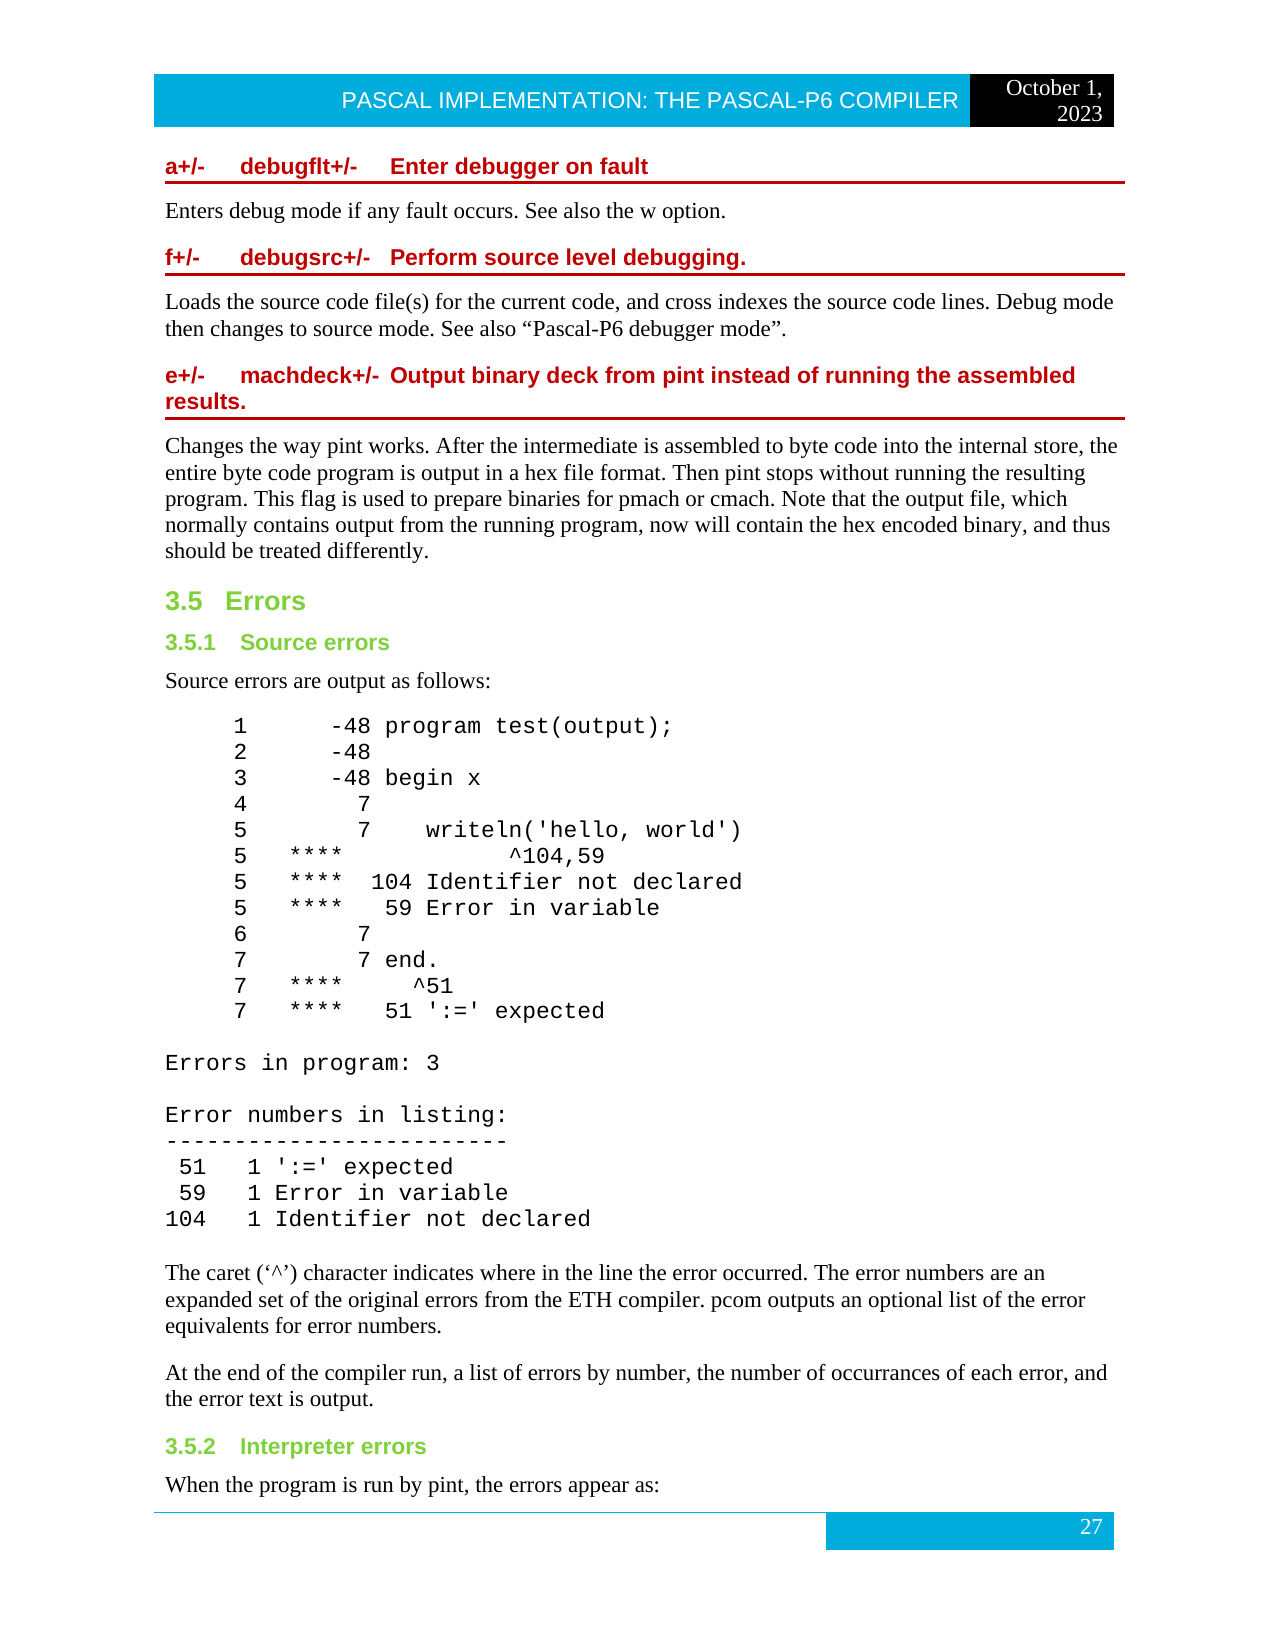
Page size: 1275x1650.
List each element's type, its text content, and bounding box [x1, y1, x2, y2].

text 51 1 ':=' expected [165, 1156, 1125, 1181]
text Enters debug mode if any fault occurs. See also the w option. [165, 197, 1125, 223]
text 7 **** 51 ':=' expected [165, 1000, 1125, 1026]
text 5 **** 104 Identifier not declared [165, 870, 1125, 896]
text 2 -48 [165, 741, 1125, 766]
text When the program is run by pint, the errors appear as: [165, 1472, 1125, 1498]
subtitle f+/- debugsrc+/- Perform source level debugging. [165, 244, 1125, 273]
text 5 **** 59 Error in variable [165, 896, 1125, 922]
subtitle Interpreter errors [165, 1433, 1125, 1459]
text 3 -48 begin x [165, 766, 1125, 792]
text The caret (‘^’) character indicates where in the line the error occurred. The error numbers are an expanded set of the original errors from the ETH compiler. pcom outputs an optional list of the error equivalents for error numbers. [165, 1259, 1125, 1338]
text 59 1 Error in variable [165, 1181, 1125, 1207]
subtitle Source errors [165, 628, 1125, 655]
text Errors in program: 3 [165, 1052, 1125, 1078]
text Changes the way pint works. After the intermediate is assembled to byte code into the internal store, the entire byte code program is output in a hex file format. Then pint stops without running the resulting program. This flag is used to prepare binaries for pmach or cmach. Note that the output file, which normally contains output from the running program, now will contain the hex encoded binary, and thus should be treated differently. [165, 432, 1125, 564]
subtitle Errors [165, 585, 1125, 616]
text Error numbers in listing: [165, 1104, 1125, 1129]
text Loads the source code file(s) for the current code, and cross indexes the source code lines. Debug mode then changes to source mode. See also “Pascal-P6 debugger mode”. [165, 288, 1125, 341]
text 7 7 end. [165, 948, 1125, 974]
text 104 1 Identifier not declared [165, 1207, 1125, 1233]
text 5 7 writeln('hello, world') [165, 818, 1125, 844]
text At the end of the compiler run, a list of errors by number, the number of occurrances of each error, and the error text is output. [165, 1359, 1125, 1412]
text 7 **** ^51 [165, 974, 1125, 1000]
text 5 **** ^104,59 [165, 844, 1125, 870]
text 6 7 [165, 922, 1125, 948]
subtitle a+/- debugflt+/- Enter debugger on fault [165, 153, 1125, 181]
text ------------------------- [165, 1129, 1125, 1156]
text 4 7 [165, 792, 1125, 818]
subtitle e+/- machdeck+/- Output binary deck from pint instead of running the assembled results. [165, 362, 1125, 417]
text Source errors are output as follows: [165, 667, 1125, 694]
text 1 -48 program test(output); [165, 714, 1125, 741]
